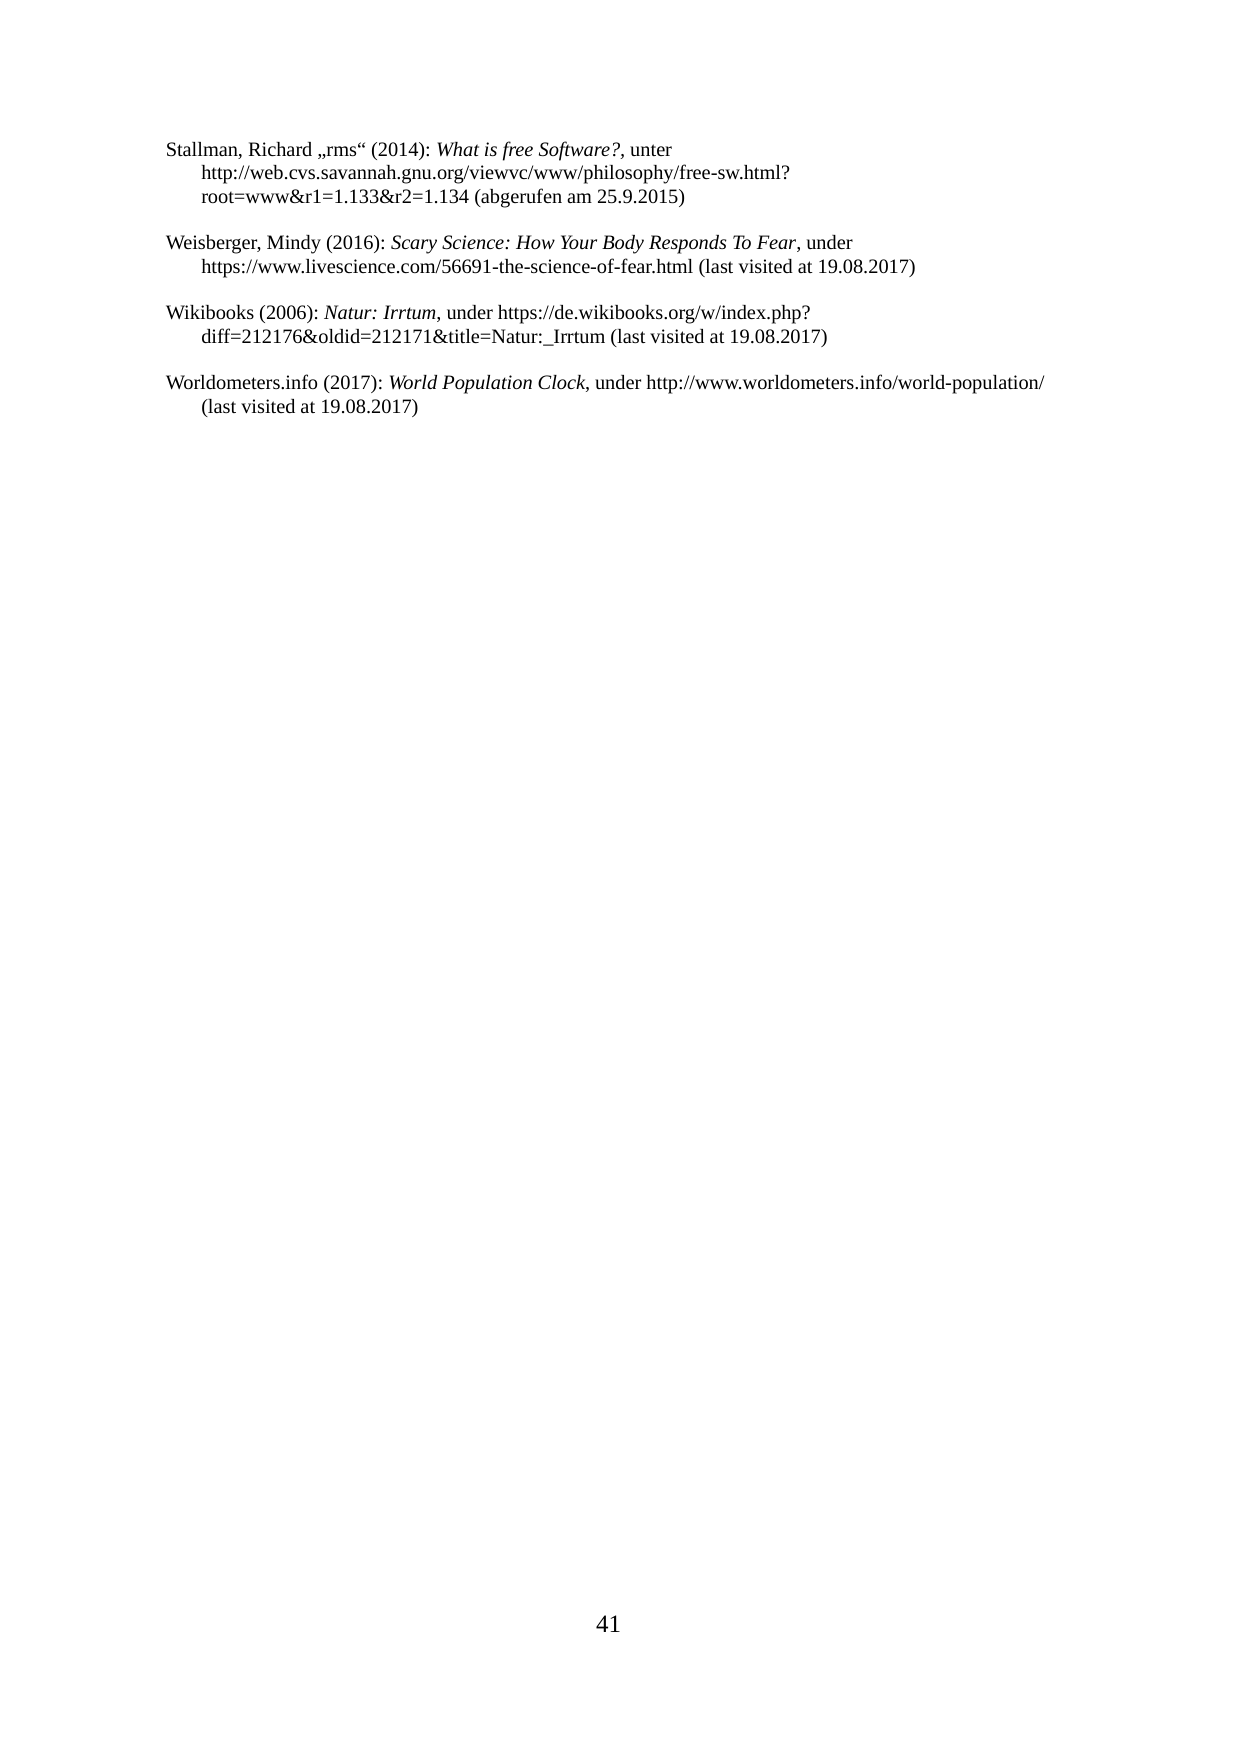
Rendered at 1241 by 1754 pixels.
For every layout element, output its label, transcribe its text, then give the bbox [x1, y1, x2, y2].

text Stallman, Richard „rms“ (2014): What is free Software?, unter http://web.cvs.savannah.gnu.org/viewvc/www/philosophy/free-sw.html?root=www&r1=1.133&r2=1.134 (abgerufen am 25.9.2015) [166, 137, 1051, 207]
text Worldometers.info (2017): World Population Clock, under http://www.worldometers.info/world-population/ (last visited at 19.08.2017) [166, 371, 1051, 417]
text Wikibooks (2006): Natur: Irrtum, under https://de.wikibooks.org/w/index.php?diff=212176&oldid=212171&title=Natur:_Irrtum (last visited at 19.08.2017) [166, 301, 1051, 347]
text Weisberger, Mindy (2016): Scary Science: How Your Body Responds To Fear, under https://www.livescience.com/56691-the-science-of-fear.html (last visited at 19.08.2017) [166, 231, 1051, 277]
